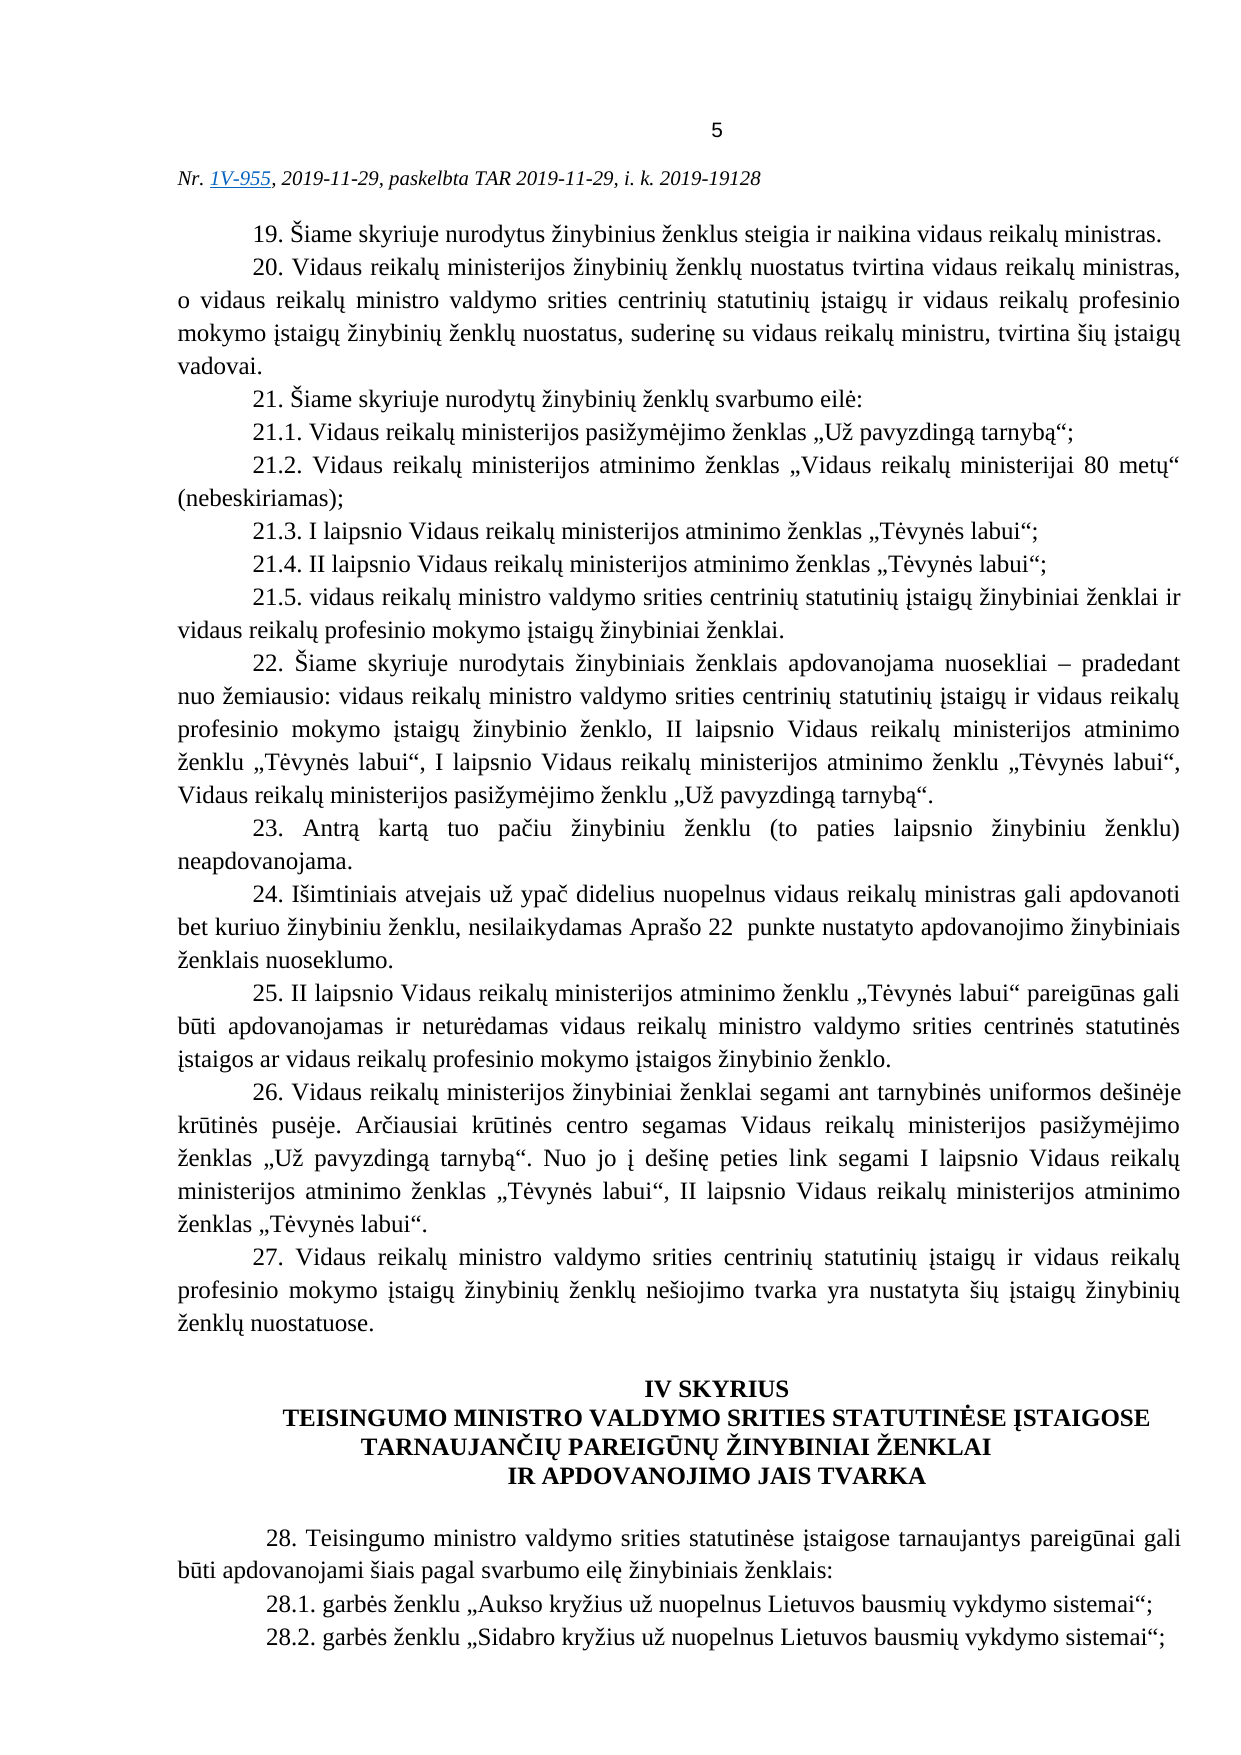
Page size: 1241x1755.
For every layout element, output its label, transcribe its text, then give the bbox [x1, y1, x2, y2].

text 22. Šiame skyriuje nurodytais žinybiniais ženklais apdovanojama nuosekliai – pradedant nuo žemiausio: vidaus reikalų ministro valdymo srities centrinių statutinių įstaigų ir vidaus reikalų profesinio mokymo įstaigų žinybinio ženklo, II laipsnio Vidaus reikalų ministerijos atminimo ženklu „Tėvynės labui“, I laipsnio Vidaus reikalų ministerijos atminimo ženklu „Tėvynės labui“, Vidaus reikalų ministerijos pasižymėjimo ženklu „Už pavyzdingą tarnybą“. [177, 648, 1181, 809]
text 28. Teisingumo ministro valdymo srities statutinėse įstaigose tarnaujantys pareigūnai gali būti apdovanojami šiais pagal svarbumo eilę žinybiniais ženklais: [177, 1523, 1181, 1584]
text IR APDOVANOJIMO JAIS TVARKA [177, 1461, 1181, 1489]
text 19. Šiame skyriuje nurodytus žinybinius ženklus steigia ir naikina vidaus reikalų ministras. [177, 219, 1181, 248]
text TEISINGUMO MINISTRO VALDYMO SRITIES STATUTINĖSE ĮSTAIGOSE TARNAUJANČIŲ PAREIGŪNŲ ŽINYBINIAI ŽENKLAI [177, 1403, 1181, 1461]
text 21.5. vidaus reikalų ministro valdymo srities centrinių statutinių įstaigų žinybiniai ženklai ir vidaus reikalų profesinio mokymo įstaigų žinybiniai ženklai. [177, 582, 1181, 644]
text 27. Vidaus reikalų ministro valdymo srities centrinių statutinių įstaigų ir vidaus reikalų profesinio mokymo įstaigų žinybinių ženklų nešiojimo tvarka yra nustatyta šių įstaigų žinybinių ženklų nuostatuose. [177, 1242, 1181, 1337]
text 26. Vidaus reikalų ministerijos žinybiniai ženklai segami ant tarnybinės uniformos dešinėje krūtinės pusėje. Arčiausiai krūtinės centro segamas Vidaus reikalų ministerijos pasižymėjimo ženklas „Už pavyzdingą tarnybą“. Nuo jo į dešinę peties link segami I laipsnio Vidaus reikalų ministerijos atminimo ženklas „Tėvynės labui“, II laipsnio Vidaus reikalų ministerijos atminimo ženklas „Tėvynės labui“. [177, 1077, 1181, 1238]
text 23. Antrą kartą tuo pačiu žinybiniu ženklu (to paties laipsnio žinybiniu ženklu) neapdovanojama. [177, 813, 1181, 875]
text 25. II laipsnio Vidaus reikalų ministerijos atminimo ženklu „Tėvynės labui“ pareigūnas gali būti apdovanojamas ir neturėdamas vidaus reikalų ministro valdymo srities centrinės statutinės įstaigos ar vidaus reikalų profesinio mokymo įstaigos žinybinio ženklo. [177, 978, 1181, 1073]
text 21.2. Vidaus reikalų ministerijos atminimo ženklas „Vidaus reikalų ministerijai 80 metų“ (nebeskiriamas); [177, 450, 1181, 512]
text IV SKYRIUS [177, 1374, 1181, 1403]
text 21.3. I laipsnio Vidaus reikalų ministerijos atminimo ženklas „Tėvynės labui“; [177, 516, 1181, 545]
text Nr. 1V-955, 2019-11-29, paskelbta TAR 2019-11-29, i. k. 2019-19128 [177, 166, 1181, 190]
text 28.2. garbės ženklu „Sidabro kryžius už nuopelnus Lietuvos bausmių vykdymo sistemai“; [177, 1622, 1181, 1650]
text 24. Išimtiniais atvejais už ypač didelius nuopelnus vidaus reikalų ministras gali apdovanoti bet kuriuo žinybiniu ženklu, nesilaikydamas Aprašo 22 punkte nustatyto apdovanojimo žinybiniais ženklais nuoseklumo. [177, 879, 1181, 974]
text 28.1. garbės ženklu „Aukso kryžius už nuopelnus Lietuvos bausmių vykdymo sistemai“; [177, 1589, 1181, 1617]
text 21.1. Vidaus reikalų ministerijos pasižymėjimo ženklas „Už pavyzdingą tarnybą“; [177, 417, 1181, 446]
text 20. Vidaus reikalų ministerijos žinybinių ženklų nuostatus tvirtina vidaus reikalų ministras, o vidaus reikalų ministro valdymo srities centrinių statutinių įstaigų ir vidaus reikalų profesinio mokymo įstaigų žinybinių ženklų nuostatus, suderinę su vidaus reikalų ministru, tvirtina šių įstaigų vadovai. [177, 252, 1181, 380]
text 21.4. II laipsnio Vidaus reikalų ministerijos atminimo ženklas „Tėvynės labui“; [177, 549, 1181, 578]
text 21. Šiame skyriuje nurodytų žinybinių ženklų svarbumo eilė: [177, 384, 1181, 413]
